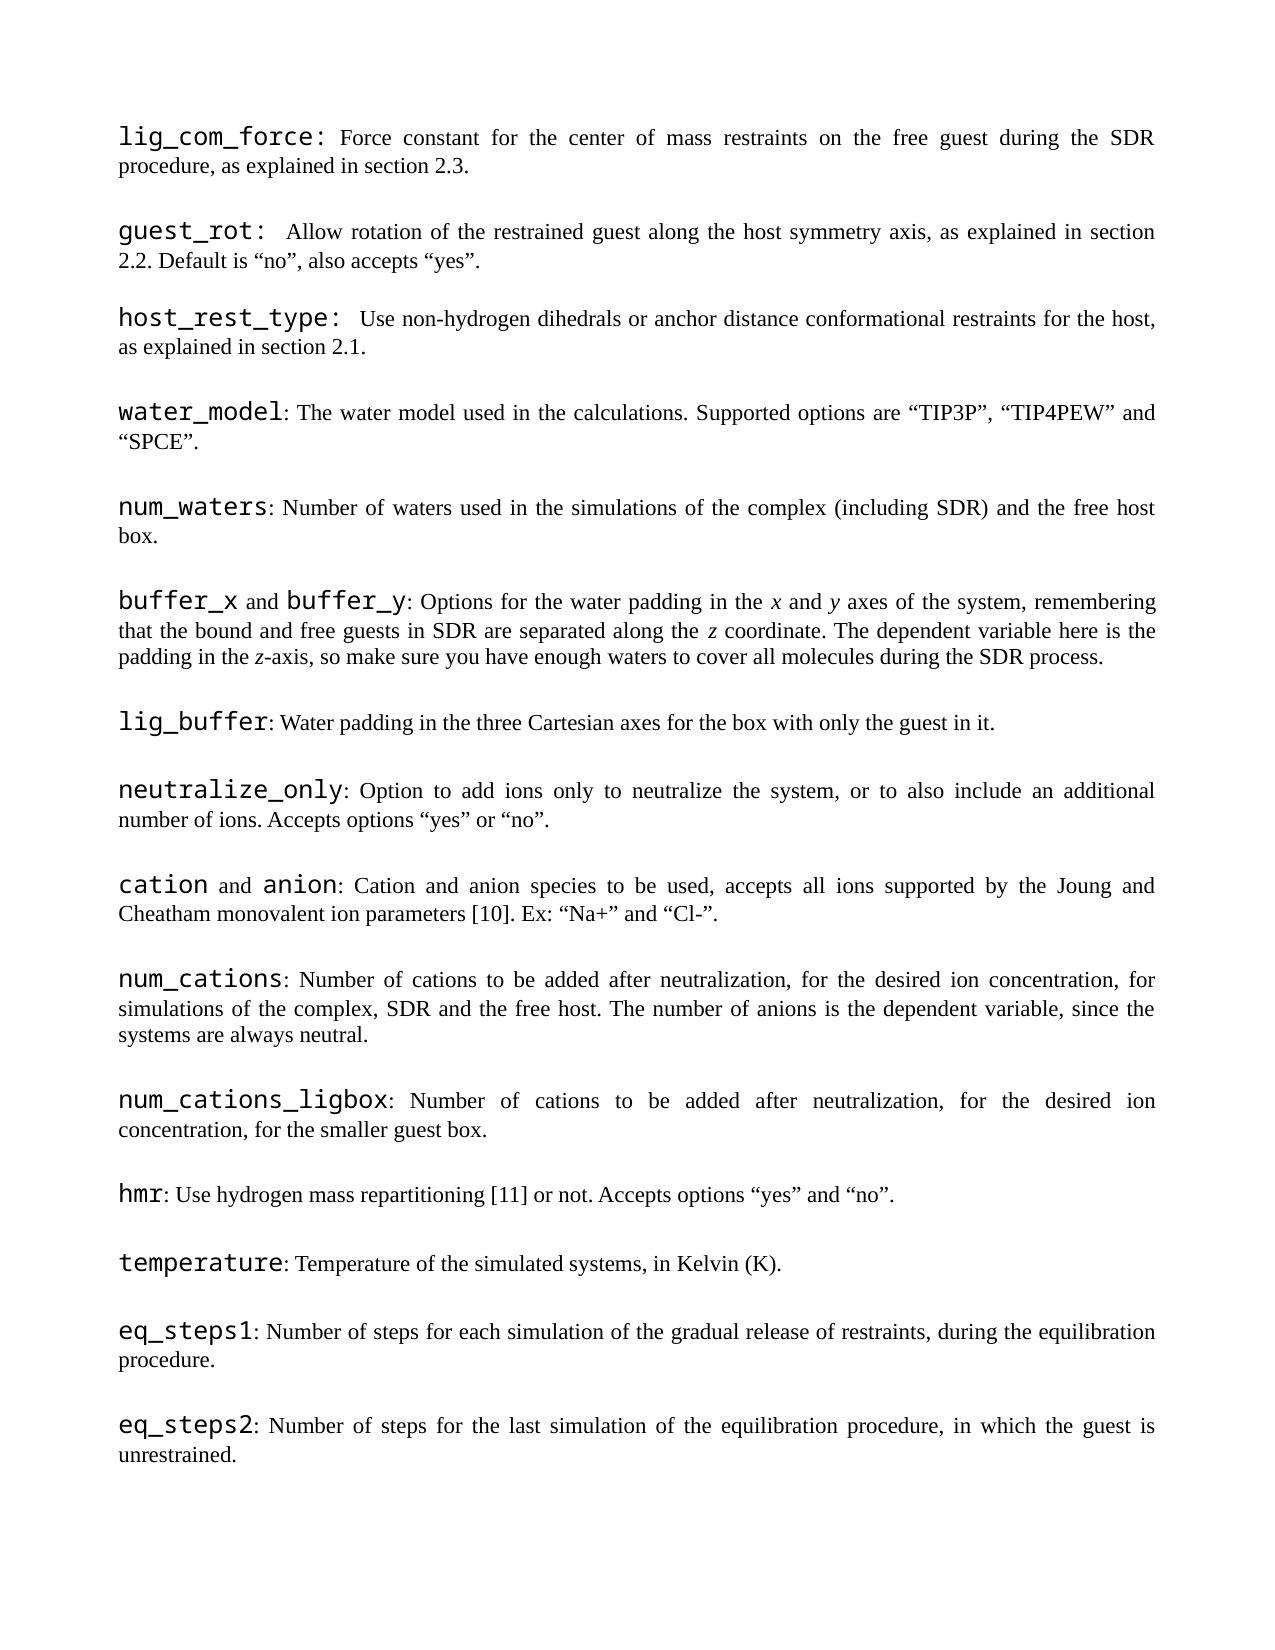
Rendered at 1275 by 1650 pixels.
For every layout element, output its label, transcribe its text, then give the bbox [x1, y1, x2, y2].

text cation and anion: Cation and anion species to be used, accepts all ions supported by the Joung and Cheatham monovalent ion parameters [10]. Ex: “Na+” and “Cl-”. [118, 866, 1157, 927]
text guest_rot: Allow rotation of the restrained guest along the host symmetry axis, as explained in section 2.2. Default is “no”, also accepts “yes”. [118, 213, 1157, 273]
text eq_steps1: Number of steps for each simulation of the gradual release of restraints, during the equilibration procedure. [118, 1312, 1157, 1373]
text eq_steps2: Number of steps for the last simulation of the equilibration procedure, in which the guest is unrestrained. [118, 1407, 1157, 1467]
text neutralize_only: Option to add ions only to neutralize the system, or to also include an additional number of ions. Accepts options “yes” or “no”. [118, 772, 1157, 832]
text water_model: The water model used in the calculations. Supported options are “TIP3P”, “TIP4PEW” and “SPCE”. [118, 394, 1157, 454]
text num_waters: Number of waters used in the simulations of the complex (including SDR) and the free host box. [118, 488, 1157, 549]
text lig_buffer: Water padding in the three Cartesian axes for the box with only the guest in it. [118, 704, 1157, 738]
text hmr: Use hydrogen mass repartitioning [11] or not. Accepts options “yes” and “no”. [118, 1176, 1157, 1210]
text temperature: Temperature of the simulated systems, in Kelvin (K). [118, 1244, 1157, 1278]
text host_rest_type: Use non-hydrogen dihedrals or anchor distance conformational restraints for the host, as explained in section 2.1. [118, 299, 1157, 360]
text num_cations_ligbox: Number of cations to be added after neutralization, for the desired ion concentration, for the smaller guest box. [118, 1082, 1157, 1142]
text lig_com_force: Force constant for the center of mass restraints on the free guest during the SDR procedure, as explained in section 2.3. [118, 118, 1157, 178]
text num_cations: Number of cations to be added after neutralization, for the desired ion concentration, for simulations of the complex, SDR and the free host. The number of anions is the dependent variable, since the systems are always neutral. [118, 961, 1157, 1047]
text buffer_x and buffer_y: Options for the water padding in the x and y axes of the system, remembering that the bound and free guests in SDR are separated along the z coordinate. The dependent variable here is the padding in the z-axis, so make sure you have enough waters to cover all molecules during the SDR process. [118, 583, 1157, 669]
